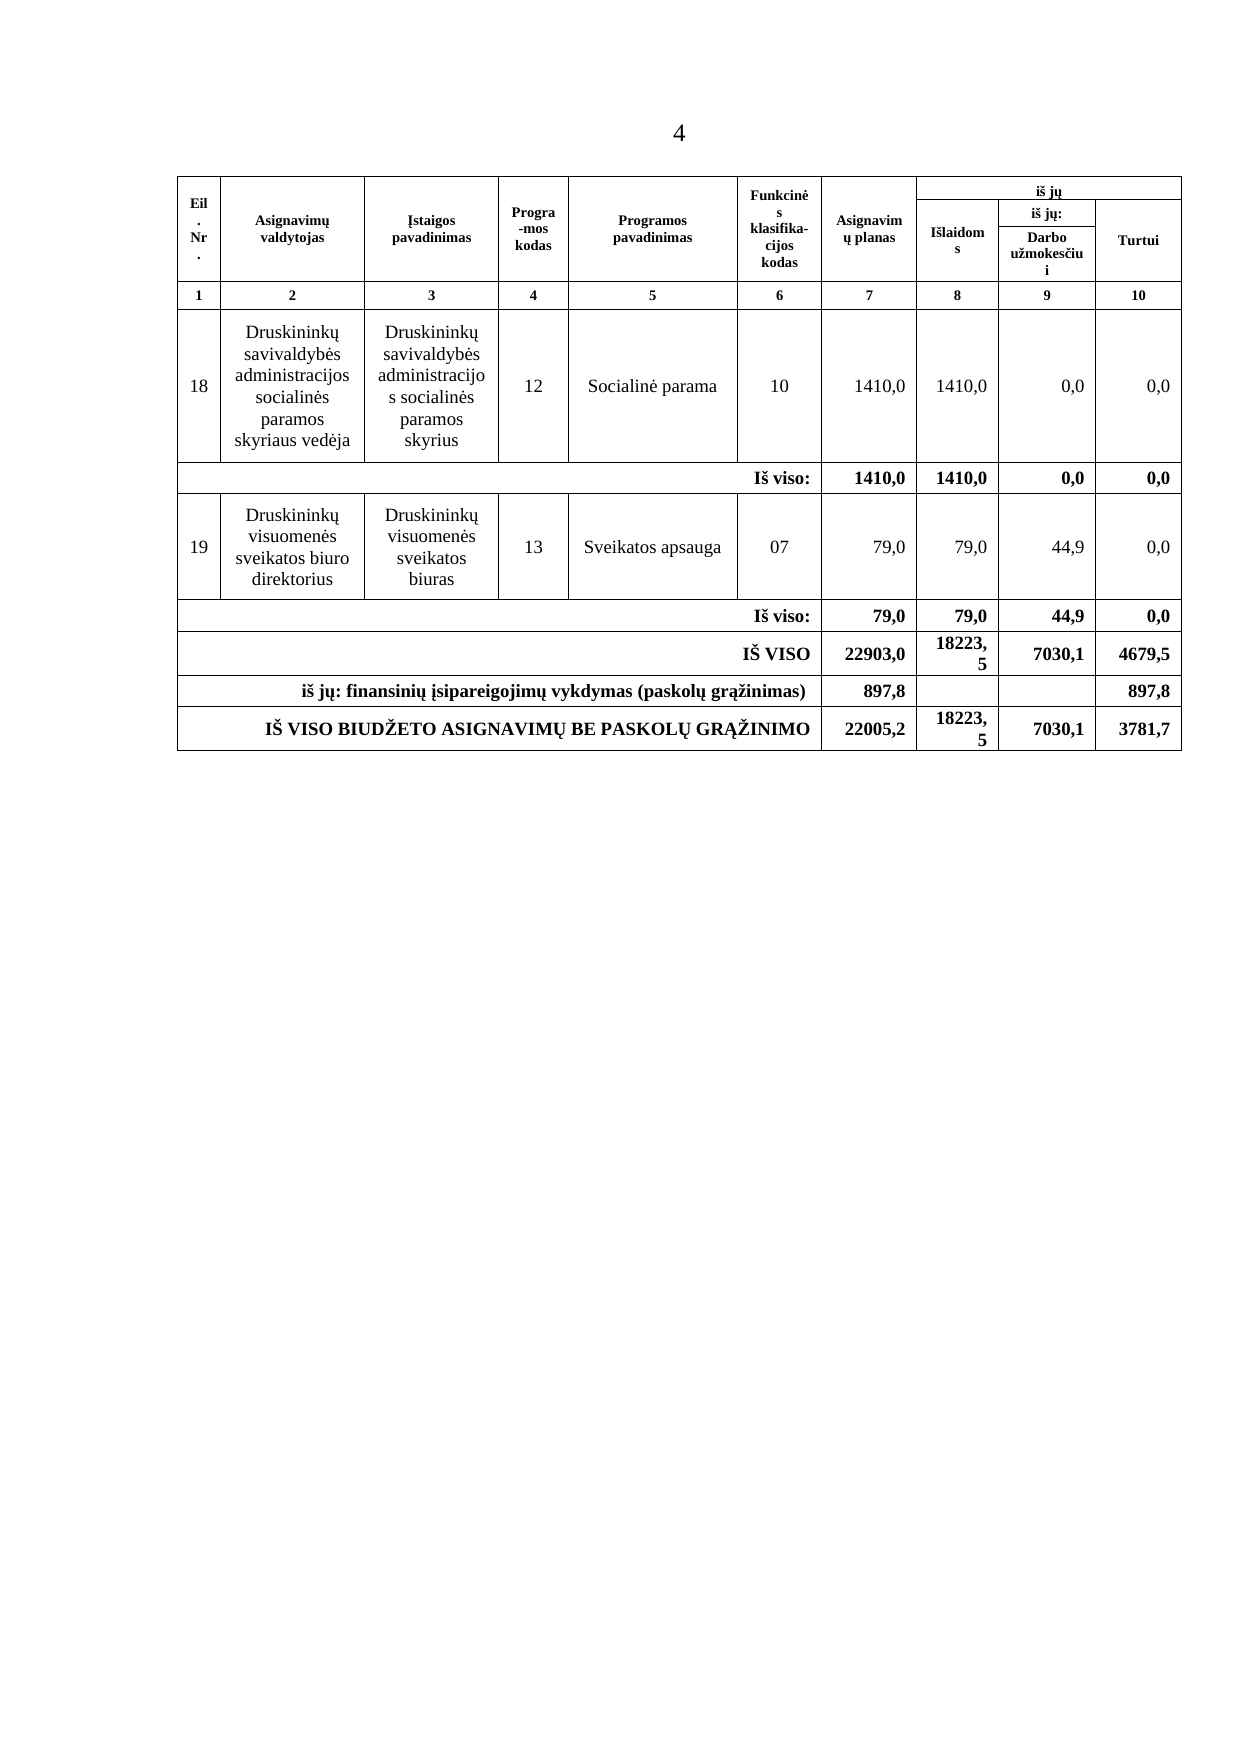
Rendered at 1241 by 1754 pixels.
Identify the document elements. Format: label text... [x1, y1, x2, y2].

table_cell 44,9 [999, 600, 1095, 631]
table_header iš jų [917, 177, 1181, 199]
table_cell 7030,1 [999, 632, 1095, 675]
table_cell Turtui [1096, 200, 1181, 281]
table_cell 10 [738, 310, 821, 462]
table_cell Išlaidoms [917, 200, 998, 281]
table_cell 1410,0 [917, 463, 998, 493]
table_cell Sveikatos apsauga [569, 494, 737, 599]
table_cell [999, 676, 1095, 706]
table_cell Druskininkų savivaldybės administracijos socialinės paramos skyriaus vedėja [221, 310, 364, 462]
table_cell 79,0 [917, 600, 998, 631]
table_header Įstaigos pavadinimas [365, 177, 498, 281]
table_cell 6 [738, 282, 821, 309]
table_cell 0,0 [1096, 310, 1181, 462]
table_cell 4 [499, 282, 568, 309]
table_cell 0,0 [999, 310, 1095, 462]
table_cell 22005,2 [822, 707, 916, 750]
table_cell Druskininkų savivaldybės administracijos socialinės paramos skyrius [365, 310, 498, 462]
table_cell Druskininkų visuomenės sveikatos biuro direktorius [221, 494, 364, 599]
table_header Programos pavadinimas [569, 177, 737, 281]
table_cell 22903,0 [822, 632, 916, 675]
table_cell iš jų: finansinių įsipareigojimų vykdymas (paskolų grąžinimas) [178, 676, 821, 706]
table_cell Socialinė parama [569, 310, 737, 462]
table_cell 897,8 [822, 676, 916, 706]
table_cell 0,0 [1096, 600, 1181, 631]
table_cell IŠ VISO BIUDŽETO ASIGNAVIMŲ BE PASKOLŲ GRĄŽINIMO [178, 707, 821, 750]
table_cell 18 [178, 310, 220, 462]
table_cell Druskininkų visuomenės sveikatos biuras [365, 494, 498, 599]
table_header Eil. Nr. [178, 177, 220, 281]
table_cell 10 [1096, 282, 1181, 309]
table_cell 0,0 [1096, 494, 1181, 599]
table_cell 4679,5 [1096, 632, 1181, 675]
table_cell 19 [178, 494, 220, 599]
table_header Asignavimų planas [822, 177, 916, 281]
table_header Progra-mos kodas [499, 177, 568, 281]
table_cell 18223,5 [917, 707, 998, 750]
table_cell 79,0 [822, 600, 916, 631]
table_cell Darbo užmokesčiui [999, 227, 1095, 281]
table_cell 3781,7 [1096, 707, 1181, 750]
table_cell 7030,1 [999, 707, 1095, 750]
table_cell 79,0 [822, 494, 916, 599]
table_cell IŠ VISO [178, 632, 821, 675]
table_cell 13 [499, 494, 568, 599]
table_cell 1410,0 [822, 310, 916, 462]
table_header Funkcinės klasifika-cijos kodas [738, 177, 821, 281]
table_cell 7 [822, 282, 916, 309]
table_cell 18223,5 [917, 632, 998, 675]
table_cell 79,0 [917, 494, 998, 599]
table_cell 12 [499, 310, 568, 462]
table_cell 0,0 [999, 463, 1095, 493]
table_cell 2 [221, 282, 364, 309]
table_cell 3 [365, 282, 498, 309]
table_cell 8 [917, 282, 998, 309]
table_cell 9 [999, 282, 1095, 309]
table_cell 1410,0 [917, 310, 998, 462]
table_header Asignavimų valdytojas [221, 177, 364, 281]
table_cell Iš viso: [178, 463, 821, 493]
table_cell 1 [178, 282, 220, 309]
table_cell 0,0 [1096, 463, 1181, 493]
table_cell 07 [738, 494, 821, 599]
table_cell [917, 676, 998, 706]
table_cell 1410,0 [822, 463, 916, 493]
table_cell 5 [569, 282, 737, 309]
table_cell 897,8 [1096, 676, 1181, 706]
table_cell iš jų: [999, 200, 1095, 226]
table_cell 44,9 [999, 494, 1095, 599]
table_cell Iš viso: [178, 600, 821, 631]
